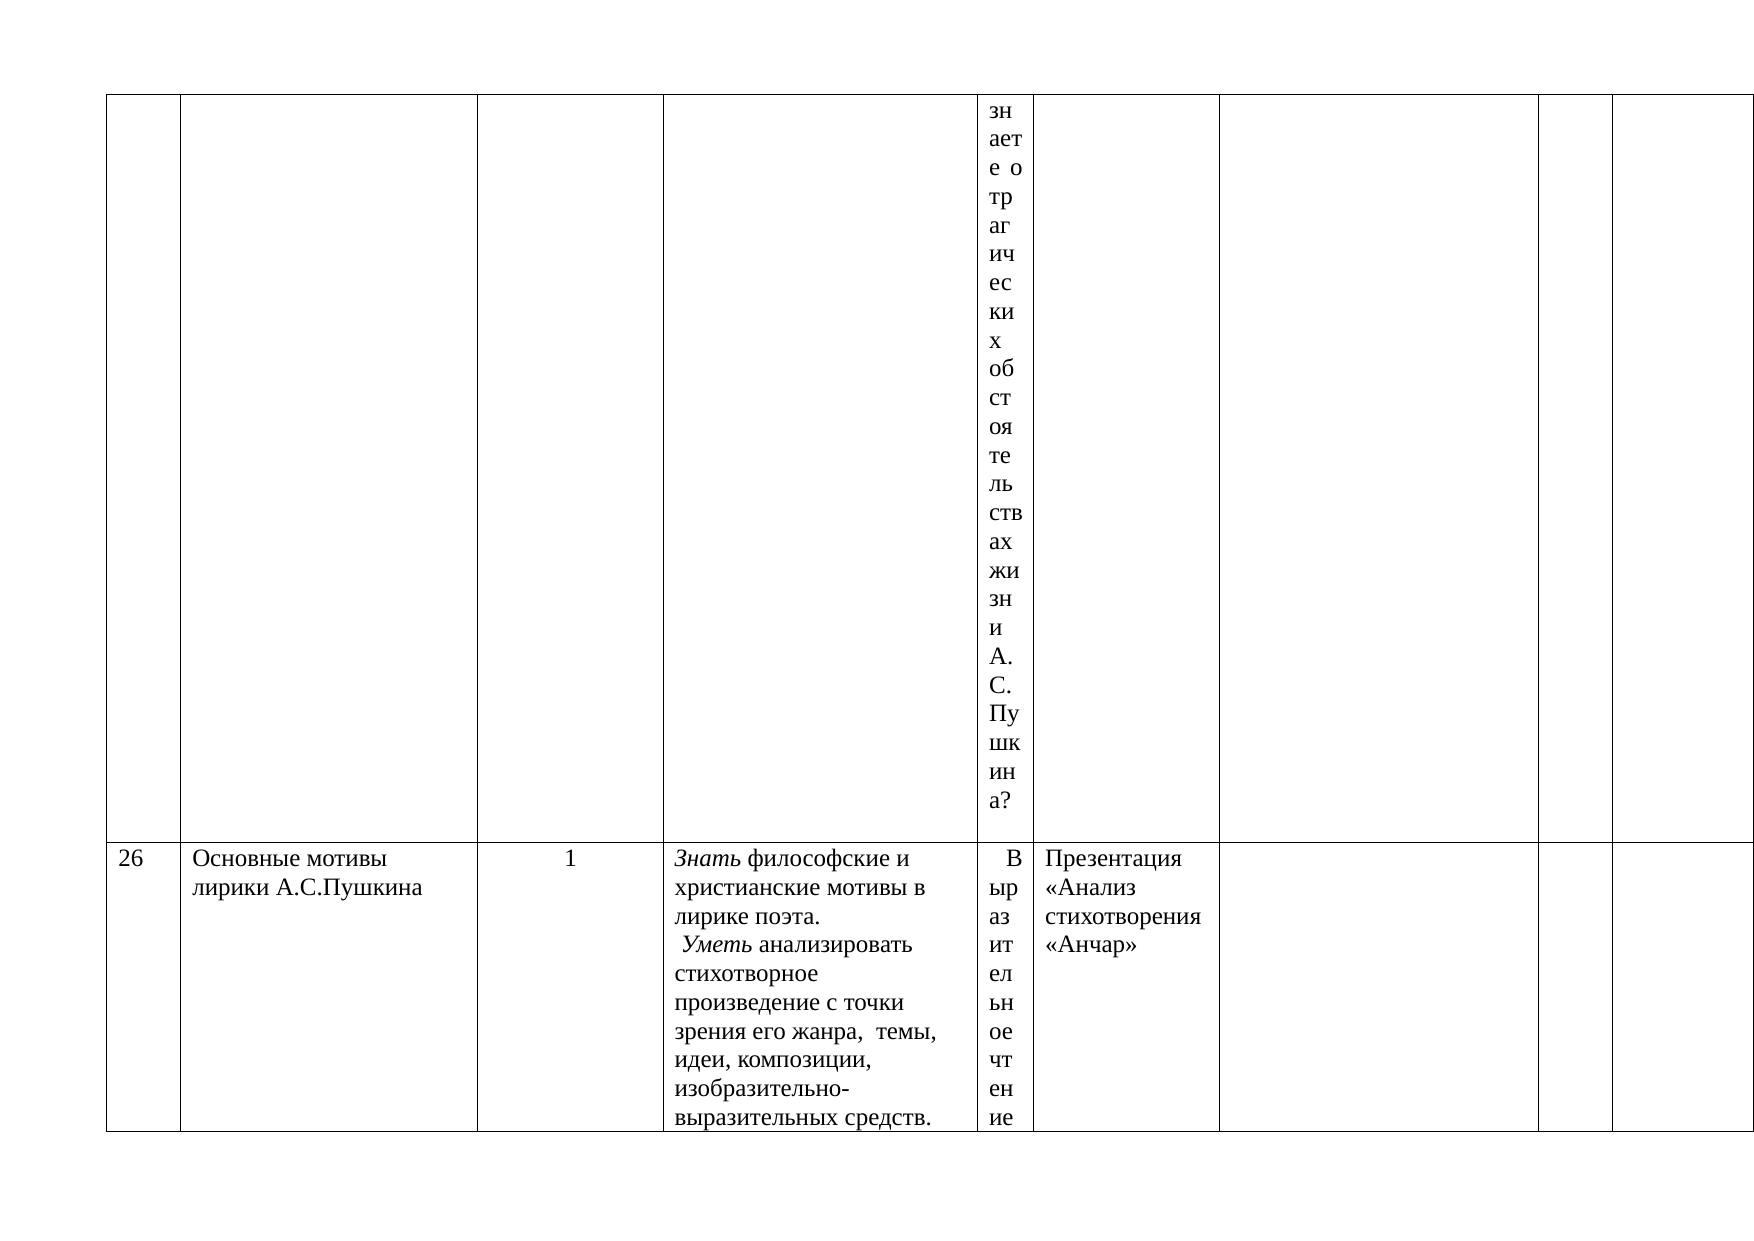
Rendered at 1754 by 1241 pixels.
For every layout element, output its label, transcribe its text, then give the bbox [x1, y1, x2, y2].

table_cell знаете о трагических обстоятельствах жизни А.С.Пушкина? [978, 95, 1033, 842]
table_cell [1034, 95, 1219, 842]
table_cell [1220, 95, 1538, 842]
table_cell 26 [107, 843, 180, 1131]
table_cell Основные мотивы лирики А.С.Пушкина [181, 843, 477, 1131]
table_cell [181, 95, 477, 842]
table_cell [1613, 95, 1753, 842]
table_cell Выразительное чтение [978, 843, 1033, 1131]
table_cell [1613, 843, 1753, 1131]
table_cell [1539, 95, 1612, 842]
table_cell [107, 95, 180, 842]
table_cell 1 [478, 843, 663, 1131]
table_cell Знать философские и христианские мотивы в лирике поэта. Уметь анализировать стихотворное произведение с точки зрения его жанра, темы, идеи, композиции, изобразительно-выразительных средств. [664, 843, 977, 1131]
table_cell [1539, 843, 1612, 1131]
table_cell [664, 95, 977, 842]
table_cell [1220, 843, 1538, 1131]
table_cell Презентация «Анализ стихотворения «Анчар» [1034, 843, 1219, 1131]
table_cell [478, 95, 663, 842]
